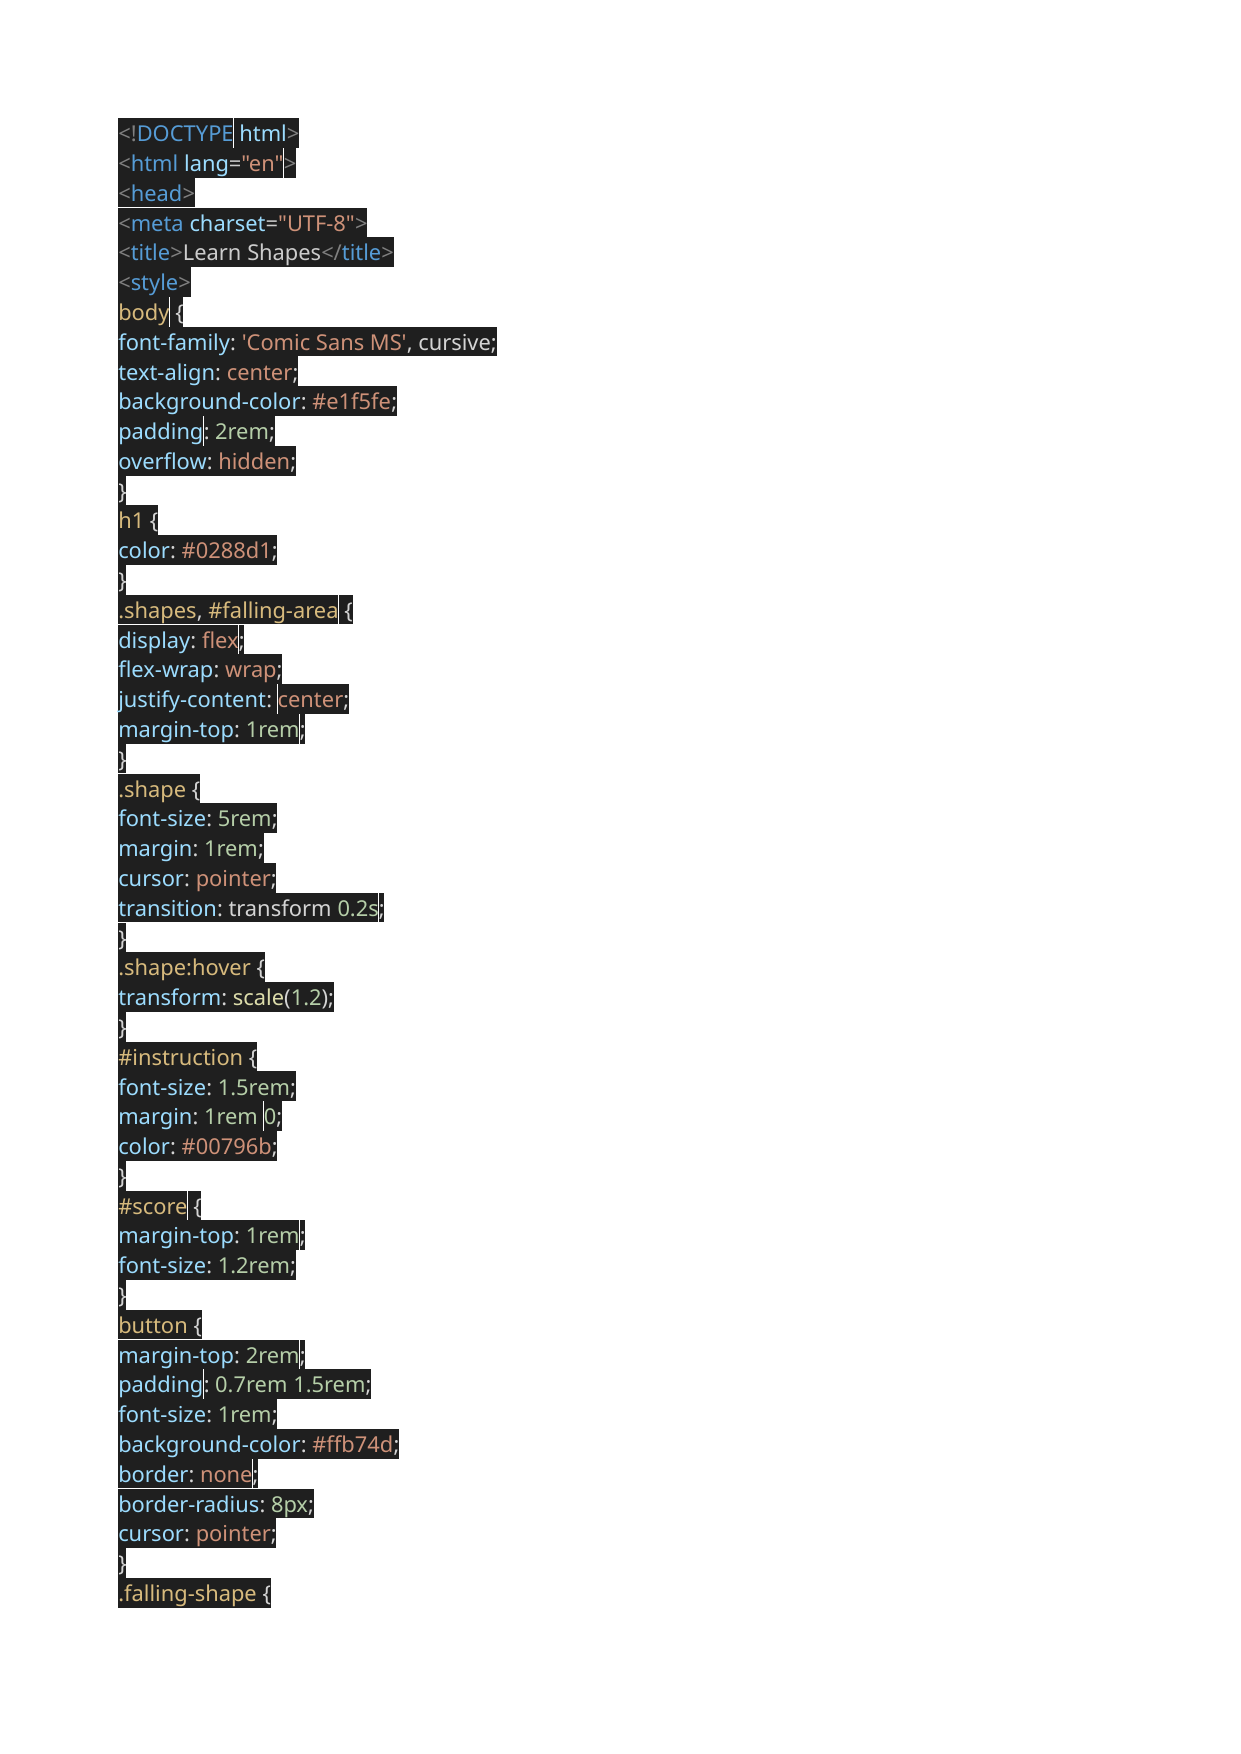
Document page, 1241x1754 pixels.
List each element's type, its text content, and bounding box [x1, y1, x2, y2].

text <head> [118, 178, 1122, 207]
text margin: 1rem 0; [118, 1101, 1122, 1131]
text overflow: hidden; [118, 446, 1122, 476]
text button { [118, 1310, 1122, 1339]
text background-color: #e1f5fe; [118, 386, 1122, 416]
text h1 { [118, 505, 1122, 535]
text transition: transform 0.2s; [118, 893, 1122, 922]
text <style> [118, 267, 1122, 297]
text margin-top: 2rem; [118, 1339, 1122, 1369]
text } [118, 1161, 1122, 1191]
text <!DOCTYPE html> [118, 118, 1122, 148]
text margin-top: 1rem; [118, 714, 1122, 744]
text justify-content: center; [118, 684, 1122, 714]
text } [118, 1012, 1122, 1042]
text border: none; [118, 1459, 1122, 1488]
text } [118, 1548, 1122, 1578]
text flex-wrap: wrap; [118, 654, 1122, 684]
text font-family: 'Comic Sans MS', cursive; [118, 327, 1122, 356]
text transform: scale(1.2); [118, 982, 1122, 1012]
text padding: 2rem; [118, 416, 1122, 446]
text font-size: 1.2rem; [118, 1250, 1122, 1280]
text #score { [118, 1191, 1122, 1220]
text .shapes, #falling-area { [118, 595, 1122, 624]
text #instruction { [118, 1042, 1122, 1071]
text } [118, 922, 1122, 952]
text text-align: center; [118, 356, 1122, 386]
text color: #00796b; [118, 1131, 1122, 1161]
text background-color: #ffb74d; [118, 1429, 1122, 1459]
text .shape { [118, 773, 1122, 803]
text color: #0288d1; [118, 535, 1122, 565]
text } [118, 565, 1122, 595]
text font-size: 1rem; [118, 1399, 1122, 1429]
text .falling-shape { [118, 1578, 1122, 1608]
text <title>Learn Shapes</title> [118, 237, 1122, 267]
text font-size: 1.5rem; [118, 1071, 1122, 1101]
text display: flex; [118, 624, 1122, 654]
text } [118, 744, 1122, 773]
text <meta charset="UTF-8"> [118, 207, 1122, 237]
text cursor: pointer; [118, 1518, 1122, 1548]
text border-radius: 8px; [118, 1488, 1122, 1518]
text } [118, 476, 1122, 505]
text font-size: 5rem; [118, 803, 1122, 833]
text } [118, 1280, 1122, 1310]
text .shape:hover { [118, 952, 1122, 982]
text padding: 0.7rem 1.5rem; [118, 1369, 1122, 1399]
text body { [118, 297, 1122, 327]
text margin: 1rem; [118, 833, 1122, 863]
text margin-top: 1rem; [118, 1220, 1122, 1250]
text cursor: pointer; [118, 863, 1122, 893]
text <html lang="en"> [118, 148, 1122, 178]
